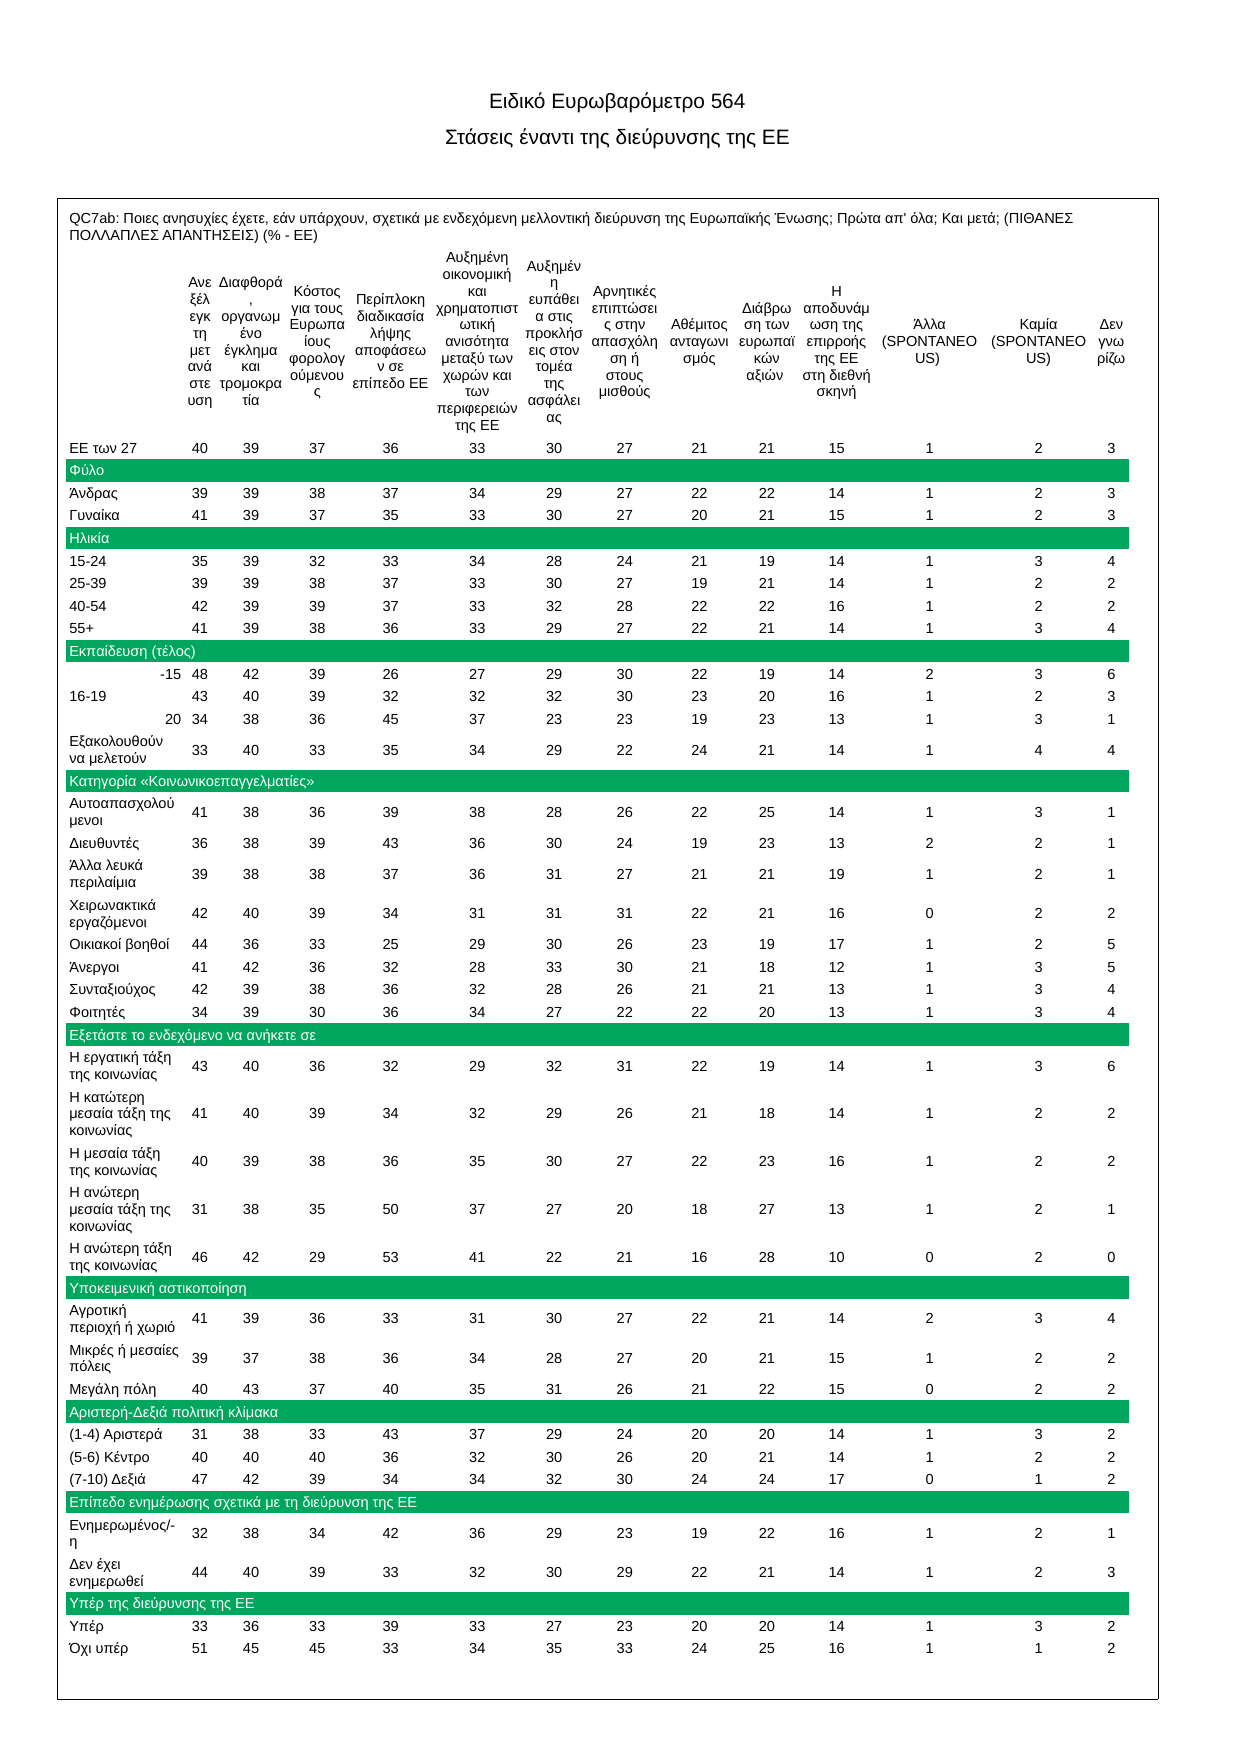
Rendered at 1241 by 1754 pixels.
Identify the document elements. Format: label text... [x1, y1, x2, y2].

table_cell 1 [875, 436, 984, 459]
table_cell 31 [586, 894, 663, 933]
table_cell 21 [735, 572, 798, 594]
table_cell 24 [586, 832, 663, 854]
table_cell 14 [798, 482, 875, 504]
table_cell Άνδρας [66, 482, 184, 504]
table_cell 31 [184, 1181, 216, 1237]
table_cell 14 [798, 1423, 875, 1446]
table_cell 47 [184, 1468, 216, 1491]
table_cell 31 [522, 1378, 586, 1400]
table_cell 32 [522, 595, 586, 617]
table_cell 41 [184, 1299, 216, 1338]
table_cell Άνεργοι [66, 956, 184, 978]
table_cell 35 [348, 730, 432, 769]
table_cell 22 [735, 1378, 798, 1400]
table_cell 37 [286, 436, 348, 459]
table_cell 14 [798, 1299, 875, 1338]
table_cell 34 [433, 1001, 522, 1023]
table_cell 37 [433, 708, 522, 730]
table_cell 1 [875, 617, 984, 640]
table_cell 13 [798, 978, 875, 1001]
table_cell Η κατώτερη μεσαία τάξη της κοινωνίας [66, 1085, 184, 1141]
table_cell 3 [984, 978, 1093, 1001]
table_cell 16 [798, 1141, 875, 1181]
table_cell Αυξημένη ευπάθεια στις προκλήσεις στον τομέα της ασφάλειας [522, 246, 586, 436]
table_cell 0 [875, 1237, 984, 1276]
table_cell 39 [216, 504, 286, 527]
table_cell 38 [216, 708, 286, 730]
table_cell 19 [735, 663, 798, 685]
table_cell 33 [348, 549, 432, 572]
table_cell 5 [1093, 933, 1129, 956]
table_cell 13 [798, 832, 875, 854]
table_cell -15 [66, 663, 184, 685]
table_cell 45 [286, 1637, 348, 1660]
table_cell 2 [1093, 1141, 1129, 1181]
table_cell 21 [735, 730, 798, 769]
table_cell 2 [875, 832, 984, 854]
table_cell 27 [586, 436, 663, 459]
table_cell 18 [735, 956, 798, 978]
table_cell 16 [798, 894, 875, 933]
table_cell 39 [286, 832, 348, 854]
table_cell 1 [875, 1513, 984, 1553]
table_cell 37 [216, 1338, 286, 1378]
table_cell 21 [663, 854, 735, 893]
table_cell 33 [433, 1615, 522, 1637]
table_cell 33 [433, 436, 522, 459]
table_cell 19 [735, 1046, 798, 1085]
table_cell 43 [184, 685, 216, 708]
table_cell 16 [798, 595, 875, 617]
table_cell 46 [184, 1237, 216, 1276]
table_cell 0 [1093, 1237, 1129, 1276]
table_cell 2 [984, 1181, 1093, 1237]
table_cell 40 [286, 1446, 348, 1468]
table_cell 21 [735, 1299, 798, 1338]
table_cell 30 [522, 504, 586, 527]
table_cell 36 [433, 854, 522, 893]
table_cell 28 [522, 978, 586, 1001]
table_cell 24 [586, 549, 663, 572]
table_cell 1 [875, 1615, 984, 1637]
table_cell 33 [184, 1615, 216, 1637]
table_cell 38 [216, 854, 286, 893]
table_cell 4 [984, 730, 1093, 769]
table_cell 38 [286, 572, 348, 594]
table_cell 27 [586, 854, 663, 893]
table_cell 39 [216, 436, 286, 459]
table_cell 2 [984, 1338, 1093, 1378]
table_cell 41 [433, 1237, 522, 1276]
table_cell 16 [798, 685, 875, 708]
table_cell 38 [433, 792, 522, 832]
table_cell 3 [984, 1423, 1093, 1446]
table_cell 23 [586, 708, 663, 730]
table_cell 39 [184, 572, 216, 594]
table_cell 37 [286, 504, 348, 527]
table_cell 1 [875, 792, 984, 832]
table_cell 27 [586, 504, 663, 527]
table_cell Διευθυντές [66, 832, 184, 854]
table_cell 44 [184, 933, 216, 956]
table_cell 6 [1093, 1046, 1129, 1085]
table_cell 4 [1093, 978, 1129, 1001]
table_cell 14 [798, 1615, 875, 1637]
table_cell 19 [798, 854, 875, 893]
table_cell 37 [348, 572, 432, 594]
table_cell 1 [875, 1446, 984, 1468]
table_cell 42 [184, 894, 216, 933]
table_cell 2 [984, 685, 1093, 708]
table_cell 2 [984, 1513, 1093, 1553]
table_cell 1 [875, 482, 984, 504]
table_cell Διαφθορά, οργανωμένο έγκλημα και τρομοκρατία [216, 246, 286, 436]
table_cell 33 [433, 617, 522, 640]
table_cell 20 [663, 1446, 735, 1468]
table_cell 15-24 [66, 549, 184, 572]
table_cell 36 [348, 617, 432, 640]
table_cell 42 [216, 1468, 286, 1491]
table_cell 38 [216, 792, 286, 832]
table_cell 2 [1093, 1615, 1129, 1637]
table_cell 21 [735, 1446, 798, 1468]
table_cell 12 [798, 956, 875, 978]
table_cell 14 [798, 1446, 875, 1468]
table_cell 33 [586, 1637, 663, 1660]
table_cell 6 [1093, 663, 1129, 685]
table_cell 30 [522, 1299, 586, 1338]
table_cell Μεγάλη πόλη [66, 1378, 184, 1400]
table_cell 42 [216, 663, 286, 685]
table_cell Περίπλοκη διαδικασία λήψης αποφάσεων σε επίπεδο ΕΕ [348, 246, 432, 436]
table_cell 34 [348, 894, 432, 933]
table_cell 23 [663, 685, 735, 708]
table_cell 24 [663, 730, 735, 769]
table_cell 23 [663, 933, 735, 956]
table_cell 3 [1093, 504, 1129, 527]
table_cell 35 [286, 1181, 348, 1237]
table_cell Αθέμιτος ανταγωνισμός [663, 246, 735, 436]
table_cell 5 [1093, 956, 1129, 978]
table_cell 21 [735, 894, 798, 933]
table_cell 38 [286, 482, 348, 504]
table_cell 10 [798, 1237, 875, 1276]
table_cell 39 [216, 1141, 286, 1181]
table_cell 22 [663, 617, 735, 640]
table_cell 21 [735, 1338, 798, 1378]
table_cell 22 [586, 1001, 663, 1023]
table_cell Η ανώτερη τάξη της κοινωνίας [66, 1237, 184, 1276]
table_cell 14 [798, 1085, 875, 1141]
table_cell 41 [184, 792, 216, 832]
table_cell 30 [586, 1468, 663, 1491]
table_cell 29 [433, 1046, 522, 1085]
table_cell 19 [735, 549, 798, 572]
table_cell 23 [735, 1141, 798, 1181]
table_cell 21 [586, 1237, 663, 1276]
table_cell 29 [586, 1553, 663, 1592]
table_cell 40 [216, 1046, 286, 1085]
table_cell 16 [798, 1637, 875, 1660]
table_cell 33 [433, 504, 522, 527]
table_cell 21 [735, 978, 798, 1001]
table_cell 35 [522, 1637, 586, 1660]
table_cell 33 [184, 730, 216, 769]
table_cell 32 [348, 1046, 432, 1085]
table_cell [66, 246, 184, 436]
table_cell 36 [348, 1446, 432, 1468]
table_cell Εκπαίδευση (τέλος) [66, 640, 1129, 662]
table_cell 1 [875, 549, 984, 572]
table_cell 14 [798, 617, 875, 640]
table_cell Αρνητικές επιπτώσεις στην απασχόληση ή στους μισθούς [586, 246, 663, 436]
table_cell 33 [286, 933, 348, 956]
table_cell 20 [586, 1181, 663, 1237]
table_cell 33 [433, 572, 522, 594]
table_cell 1 [875, 572, 984, 594]
table_cell 1 [875, 1553, 984, 1592]
table_cell 34 [433, 1468, 522, 1491]
table_cell 38 [216, 1423, 286, 1446]
table_cell 1 [1093, 1181, 1129, 1237]
table_cell Συνταξιούχος [66, 978, 184, 1001]
table_cell 34 [433, 1637, 522, 1660]
table_cell Κόστος για τους Ευρωπαίους φορολογούμενους [286, 246, 348, 436]
table_cell 30 [586, 663, 663, 685]
table_cell 34 [184, 708, 216, 730]
table_cell Άλλα λευκά περιλαίμια [66, 854, 184, 893]
table_cell 1 [875, 1423, 984, 1446]
table_cell 2 [984, 1085, 1093, 1141]
table_cell 29 [433, 933, 522, 956]
table_cell 25 [348, 933, 432, 956]
table_cell 22 [663, 1046, 735, 1085]
table_cell 20 [735, 1001, 798, 1023]
table_header QC7ab: Ποιες ανησυχίες έχετε, εάν υπάρχουν, σχετικά με ενδεχόμενη μελλοντική διεύρυνση της Ευρωπαϊκής Ένωσης; Πρώτα απ' όλα; Και μετά; (ΠΙΘΑΝΕΣ ΠΟΛΛΑΠΛΕΣ ΑΠΑΝΤΗΣΕΙΣ) (% - ΕΕ) [66, 207, 1129, 246]
table_cell 41 [184, 504, 216, 527]
table_cell Ανεξέλεγκτη μετανάστευση [184, 246, 216, 436]
table_cell 30 [586, 685, 663, 708]
table_cell Υποκειμενική αστικοποίηση [66, 1276, 1129, 1299]
table_cell 38 [216, 832, 286, 854]
table_cell 1 [875, 1181, 984, 1237]
table_cell 22 [586, 730, 663, 769]
table_cell 1 [875, 1001, 984, 1023]
table_cell 36 [348, 1141, 432, 1181]
table_cell Η ανώτερη μεσαία τάξη της κοινωνίας [66, 1181, 184, 1237]
table_cell 2 [984, 482, 1093, 504]
table_cell 30 [522, 1141, 586, 1181]
table_cell 42 [216, 1237, 286, 1276]
table_cell 16 [663, 1237, 735, 1276]
table_cell 23 [735, 832, 798, 854]
table_cell Καμία (SPONTANEOUS) [984, 246, 1093, 436]
table_cell 37 [433, 1423, 522, 1446]
table_cell 3 [984, 1299, 1093, 1338]
table_cell 15 [798, 504, 875, 527]
table_cell 26 [348, 663, 432, 685]
table_cell 23 [735, 708, 798, 730]
table_cell 0 [875, 1378, 984, 1400]
table_cell 39 [184, 854, 216, 893]
table_cell 33 [348, 1637, 432, 1660]
table_cell 2 [984, 1553, 1093, 1592]
table_cell 20 [663, 1423, 735, 1446]
table_cell Αυξημένη οικονομική και χρηματοπιστωτική ανισότητα μεταξύ των χωρών και των περιφερειών της ΕΕ [433, 246, 522, 436]
table_cell 1 [875, 1085, 984, 1141]
table_cell 30 [286, 1001, 348, 1023]
table_cell 22 [663, 1553, 735, 1592]
table_cell 42 [184, 595, 216, 617]
table_cell 19 [663, 1513, 735, 1553]
table_cell 40 [184, 1378, 216, 1400]
table_cell 34 [433, 730, 522, 769]
table_cell 39 [216, 595, 286, 617]
table_cell 2 [1093, 1423, 1129, 1446]
table_cell 14 [798, 549, 875, 572]
table_cell 26 [586, 933, 663, 956]
table_cell 23 [586, 1615, 663, 1637]
table_cell 43 [348, 832, 432, 854]
table_cell 1 [875, 978, 984, 1001]
table_cell 38 [286, 978, 348, 1001]
table_cell 25 [735, 792, 798, 832]
table_cell 37 [433, 1181, 522, 1237]
table_cell Μικρές ή μεσαίες πόλεις [66, 1338, 184, 1378]
table_cell 4 [1093, 549, 1129, 572]
table_cell 20 [663, 1615, 735, 1637]
table_cell 21 [663, 549, 735, 572]
table_cell 3 [1093, 685, 1129, 708]
table_cell 39 [216, 1299, 286, 1338]
table_cell 42 [184, 978, 216, 1001]
table_cell 29 [522, 1513, 586, 1553]
table_cell 38 [286, 854, 348, 893]
table_cell ΕΕ των 27 [66, 436, 184, 459]
table_cell 39 [216, 549, 286, 572]
table_cell 14 [798, 792, 875, 832]
table_cell 31 [433, 1299, 522, 1338]
table_cell 1 [1093, 708, 1129, 730]
table_cell 36 [348, 1338, 432, 1378]
table_cell Φοιτητές [66, 1001, 184, 1023]
table_cell 2 [984, 933, 1093, 956]
table_cell 35 [433, 1378, 522, 1400]
table_cell 1 [875, 1338, 984, 1378]
table_cell 32 [433, 978, 522, 1001]
table_cell 14 [798, 663, 875, 685]
table_cell 13 [798, 1181, 875, 1237]
table_cell 39 [286, 894, 348, 933]
table_cell 31 [184, 1423, 216, 1446]
table_cell 3 [984, 1001, 1093, 1023]
table_cell 1 [1093, 854, 1129, 893]
table_cell 39 [216, 617, 286, 640]
table_cell 22 [663, 894, 735, 933]
table_cell 14 [798, 1046, 875, 1085]
table_cell 29 [286, 1237, 348, 1276]
table_cell 3 [984, 1615, 1093, 1637]
table_cell 19 [663, 708, 735, 730]
table_cell Διάβρωση των ευρωπαϊκών αξιών [735, 246, 798, 436]
table_cell 27 [586, 1338, 663, 1378]
table_cell Όχι υπέρ [66, 1637, 184, 1660]
table_cell 39 [184, 1338, 216, 1378]
table_cell Η μεσαία τάξη της κοινωνίας [66, 1141, 184, 1181]
table_cell 36 [216, 1615, 286, 1637]
table_cell 22 [663, 1001, 735, 1023]
table_cell 1 [1093, 832, 1129, 854]
table_cell 22 [663, 1299, 735, 1338]
table_cell (1-4) Αριστερά [66, 1423, 184, 1446]
table_cell 21 [663, 956, 735, 978]
table_cell 17 [798, 933, 875, 956]
table_cell 39 [286, 595, 348, 617]
table_cell 26 [586, 1446, 663, 1468]
table_cell 32 [522, 685, 586, 708]
table_cell 38 [286, 617, 348, 640]
table_cell 28 [522, 792, 586, 832]
table_cell 32 [433, 685, 522, 708]
table_cell 14 [798, 1553, 875, 1592]
table_cell 22 [522, 1237, 586, 1276]
table_cell 1 [984, 1468, 1093, 1491]
table_cell 1 [984, 1637, 1093, 1660]
table_cell 36 [286, 708, 348, 730]
table_cell Αριστερή-Δεξιά πολιτική κλίμακα [66, 1400, 1129, 1423]
table_cell 36 [433, 832, 522, 854]
table_cell 32 [286, 549, 348, 572]
table_cell 28 [735, 1237, 798, 1276]
table_cell 40 [184, 1141, 216, 1181]
table_cell 35 [184, 549, 216, 572]
table_cell 22 [663, 663, 735, 685]
table_cell 37 [348, 595, 432, 617]
table_cell 21 [735, 1553, 798, 1592]
table_cell Φύλο [66, 459, 1129, 482]
table_cell 21 [735, 436, 798, 459]
table_cell 22 [663, 482, 735, 504]
table_cell 25-39 [66, 572, 184, 594]
table_cell 17 [798, 1468, 875, 1491]
table_cell 34 [184, 1001, 216, 1023]
table_cell 3 [984, 956, 1093, 978]
table_cell Χειρωνακτικά εργαζόμενοι [66, 894, 184, 933]
table_cell 26 [586, 1378, 663, 1400]
table_cell 34 [348, 1468, 432, 1491]
table_cell 18 [735, 1085, 798, 1141]
table_cell 33 [286, 1615, 348, 1637]
table_cell 3 [984, 792, 1093, 832]
table_cell 29 [522, 482, 586, 504]
table_cell 20 [735, 685, 798, 708]
table_cell 21 [663, 436, 735, 459]
table_cell Ηλικία [66, 527, 1129, 549]
table_cell 22 [735, 482, 798, 504]
table_cell 15 [798, 1338, 875, 1378]
table_cell 32 [522, 1046, 586, 1085]
table_cell 2 [875, 1299, 984, 1338]
table_cell 27 [586, 617, 663, 640]
table_cell 28 [433, 956, 522, 978]
table_cell Υπέρ της διεύρυνσης της ΕΕ [66, 1592, 1129, 1615]
table_cell 36 [348, 1001, 432, 1023]
table_cell 15 [798, 1378, 875, 1400]
table_cell 34 [348, 1085, 432, 1141]
table_cell 2 [984, 1446, 1093, 1468]
table_cell 30 [522, 1446, 586, 1468]
table_cell 25 [735, 1637, 798, 1660]
table_cell 16-19 [66, 685, 184, 708]
table_cell 2 [1093, 595, 1129, 617]
table_cell 20 [663, 1338, 735, 1378]
table_cell 1 [875, 504, 984, 527]
table_cell 40 [216, 730, 286, 769]
table_cell 40 [348, 1378, 432, 1400]
table_cell 39 [286, 663, 348, 685]
table_cell 40 [216, 1085, 286, 1141]
table_cell 24 [663, 1637, 735, 1660]
table_cell 55+ [66, 617, 184, 640]
table_cell 21 [735, 854, 798, 893]
table_cell 32 [433, 1085, 522, 1141]
table_cell 13 [798, 708, 875, 730]
table_cell 36 [433, 1513, 522, 1553]
table_cell 40 [216, 894, 286, 933]
table_cell 35 [433, 1141, 522, 1181]
table_cell 41 [184, 617, 216, 640]
table_cell Οικιακοί βοηθοί [66, 933, 184, 956]
table_cell 43 [216, 1378, 286, 1400]
table_cell 33 [348, 1299, 432, 1338]
table_cell 26 [586, 1085, 663, 1141]
table_cell 29 [522, 1085, 586, 1141]
table_cell Ενημερωμένος/-η [66, 1513, 184, 1553]
table_cell 27 [522, 1001, 586, 1023]
table_cell 33 [522, 956, 586, 978]
table_cell 21 [663, 1085, 735, 1141]
table_cell 40 [184, 1446, 216, 1468]
table_cell 3 [984, 617, 1093, 640]
table_cell 2 [984, 1141, 1093, 1181]
table_cell 39 [286, 1085, 348, 1141]
table_cell 4 [1093, 617, 1129, 640]
table_cell 22 [735, 595, 798, 617]
table_cell 36 [184, 832, 216, 854]
table_cell 1 [875, 685, 984, 708]
table_cell 32 [348, 956, 432, 978]
table_cell 45 [348, 708, 432, 730]
table_cell 2 [984, 504, 1093, 527]
table_cell 42 [216, 956, 286, 978]
table_cell 22 [735, 1513, 798, 1553]
table_cell 38 [286, 1338, 348, 1378]
table_cell 50 [348, 1181, 432, 1237]
table_cell 23 [586, 1513, 663, 1553]
table_cell 43 [184, 1046, 216, 1085]
table_cell 41 [184, 1085, 216, 1141]
table_cell 22 [663, 1141, 735, 1181]
table_cell 32 [433, 1553, 522, 1592]
table_cell 31 [433, 894, 522, 933]
table_cell 33 [286, 1423, 348, 1446]
table_cell 27 [586, 1141, 663, 1181]
table_cell 3 [1093, 436, 1129, 459]
table_cell 0 [875, 894, 984, 933]
table_cell Η αποδυνάμωση της επιρροής της ΕΕ στη διεθνή σκηνή [798, 246, 875, 436]
table_cell 27 [522, 1181, 586, 1237]
table_cell 3 [984, 549, 1093, 572]
table_cell 39 [184, 482, 216, 504]
table_cell 19 [663, 572, 735, 594]
table_cell 2 [984, 595, 1093, 617]
table_cell 31 [522, 894, 586, 933]
table_cell 32 [348, 685, 432, 708]
table_cell 33 [348, 1553, 432, 1592]
table_cell 39 [348, 1615, 432, 1637]
table_cell 38 [216, 1181, 286, 1237]
table_cell 4 [1093, 730, 1129, 769]
table_cell 22 [663, 595, 735, 617]
table_cell 1 [875, 854, 984, 893]
table_cell 30 [522, 572, 586, 594]
table_cell 23 [522, 708, 586, 730]
table_cell 13 [798, 1001, 875, 1023]
table_cell 36 [348, 436, 432, 459]
table_cell 32 [522, 1468, 586, 1491]
table_cell 37 [286, 1378, 348, 1400]
table_cell 22 [663, 792, 735, 832]
table_cell 40 [216, 1446, 286, 1468]
table_cell 24 [735, 1468, 798, 1491]
table_cell 40 [216, 1553, 286, 1592]
table_cell 21 [663, 978, 735, 1001]
table_cell 24 [663, 1468, 735, 1491]
table_cell 34 [433, 482, 522, 504]
table_cell 31 [586, 1046, 663, 1085]
table_cell 19 [735, 933, 798, 956]
table_cell 43 [348, 1423, 432, 1446]
table_cell 30 [522, 832, 586, 854]
table_cell 30 [522, 436, 586, 459]
table_cell 48 [184, 663, 216, 685]
table_cell 2 [984, 1378, 1093, 1400]
table_cell 2 [1093, 1637, 1129, 1660]
table_cell 53 [348, 1237, 432, 1276]
table_cell 14 [798, 730, 875, 769]
table_cell 26 [586, 978, 663, 1001]
table_cell 38 [216, 1513, 286, 1553]
table_cell 1 [875, 1637, 984, 1660]
table_cell 3 [984, 663, 1093, 685]
table_cell 1 [1093, 1513, 1129, 1553]
table_cell 1 [875, 730, 984, 769]
table_cell 20 [735, 1615, 798, 1637]
table_cell 1 [875, 956, 984, 978]
table_cell 1 [875, 595, 984, 617]
table_cell Κατηγορία «Κοινωνικοεπαγγελματίες» [66, 770, 1129, 792]
table_cell 37 [348, 854, 432, 893]
table_cell 39 [286, 685, 348, 708]
table_cell 34 [286, 1513, 348, 1553]
table_cell 2 [1093, 1446, 1129, 1468]
table_cell 26 [586, 792, 663, 832]
table_cell 32 [184, 1513, 216, 1553]
table_cell (5-6) Κέντρο [66, 1446, 184, 1468]
table_cell 2 [1093, 1338, 1129, 1378]
table_cell 42 [348, 1513, 432, 1553]
table_cell 29 [522, 617, 586, 640]
table_cell 27 [522, 1615, 586, 1637]
table_cell 41 [184, 956, 216, 978]
table_cell 39 [286, 1553, 348, 1592]
table_cell 2 [875, 663, 984, 685]
table_cell 2 [984, 854, 1093, 893]
table_cell 21 [663, 1378, 735, 1400]
table_cell 40-54 [66, 595, 184, 617]
table_cell 29 [522, 730, 586, 769]
table_cell Η εργατική τάξη της κοινωνίας [66, 1046, 184, 1085]
table_cell Δεν έχει ενημερωθεί [66, 1553, 184, 1592]
table_cell 28 [586, 595, 663, 617]
table_cell 20 [66, 708, 184, 730]
table_cell 27 [735, 1181, 798, 1237]
table_cell 36 [286, 1299, 348, 1338]
table_cell 30 [522, 1553, 586, 1592]
table_cell 2 [1093, 1378, 1129, 1400]
table_cell 2 [984, 436, 1093, 459]
table_cell 2 [1093, 572, 1129, 594]
table_cell 34 [433, 1338, 522, 1378]
table_cell 14 [798, 572, 875, 594]
table_cell 36 [286, 792, 348, 832]
table_cell 2 [1093, 1085, 1129, 1141]
table_cell Γυναίκα [66, 504, 184, 527]
table_cell 28 [522, 549, 586, 572]
table_cell Εξακολουθούν να μελετούν [66, 730, 184, 769]
table_cell 16 [798, 1513, 875, 1553]
table_cell 39 [216, 1001, 286, 1023]
table_cell 2 [984, 1237, 1093, 1276]
table_cell 27 [433, 663, 522, 685]
table_cell 32 [433, 1446, 522, 1468]
table_cell 31 [522, 854, 586, 893]
table_cell Εξετάστε το ενδεχόμενο να ανήκετε σε [66, 1023, 1129, 1046]
table_cell 27 [586, 572, 663, 594]
table_cell 39 [216, 572, 286, 594]
table_cell 38 [286, 1141, 348, 1181]
table_cell 1 [875, 933, 984, 956]
table_cell Επίπεδο ενημέρωσης σχετικά με τη διεύρυνση της ΕΕ [66, 1491, 1129, 1513]
table_cell Άλλα (SPONTANEOUS) [875, 246, 984, 436]
table_cell 20 [735, 1423, 798, 1446]
table_cell 4 [1093, 1299, 1129, 1338]
table_cell 40 [216, 685, 286, 708]
table_cell 30 [586, 956, 663, 978]
table_cell 35 [348, 504, 432, 527]
table_cell 4 [1093, 1001, 1129, 1023]
table_cell 18 [663, 1181, 735, 1237]
table_cell 3 [984, 708, 1093, 730]
table_cell 0 [875, 1468, 984, 1491]
table_cell 1 [1093, 792, 1129, 832]
table_cell 2 [984, 832, 1093, 854]
table_cell Δεν γνωρίζω [1093, 246, 1129, 436]
table_cell 37 [348, 482, 432, 504]
table_cell 1 [875, 1046, 984, 1085]
table_cell 19 [663, 832, 735, 854]
table_cell 36 [286, 1046, 348, 1085]
table_cell 29 [522, 663, 586, 685]
table_cell 44 [184, 1553, 216, 1592]
table_cell 30 [522, 933, 586, 956]
table_cell 27 [586, 482, 663, 504]
table_cell 34 [433, 549, 522, 572]
table_cell 21 [735, 504, 798, 527]
table_cell Υπέρ [66, 1615, 184, 1637]
table_cell 39 [348, 792, 432, 832]
table_cell 33 [433, 595, 522, 617]
table_cell 51 [184, 1637, 216, 1660]
table_cell 33 [286, 730, 348, 769]
table_cell 15 [798, 436, 875, 459]
table_cell 29 [522, 1423, 586, 1446]
table_cell Αγροτική περιοχή ή χωριό [66, 1299, 184, 1338]
table_cell 3 [1093, 482, 1129, 504]
table_cell 28 [522, 1338, 586, 1378]
table_cell 2 [984, 894, 1093, 933]
table_cell 1 [875, 708, 984, 730]
table_cell 39 [286, 1468, 348, 1491]
table_cell 39 [216, 482, 286, 504]
table_cell 45 [216, 1637, 286, 1660]
table_cell 20 [663, 504, 735, 527]
table_cell 36 [348, 978, 432, 1001]
table_cell 27 [586, 1299, 663, 1338]
table_cell 2 [1093, 1468, 1129, 1491]
table_cell (7-10) Δεξιά [66, 1468, 184, 1491]
table_cell 21 [735, 617, 798, 640]
table_cell 36 [216, 933, 286, 956]
table_cell Αυτοαπασχολούμενοι [66, 792, 184, 832]
table_cell 3 [984, 1046, 1093, 1085]
table_cell 39 [216, 978, 286, 1001]
table_cell 2 [1093, 894, 1129, 933]
table_cell 24 [586, 1423, 663, 1446]
table_cell 40 [184, 436, 216, 459]
table_cell 2 [984, 572, 1093, 594]
table_cell 3 [1093, 1553, 1129, 1592]
table_cell 36 [286, 956, 348, 978]
table_cell 1 [875, 1141, 984, 1181]
